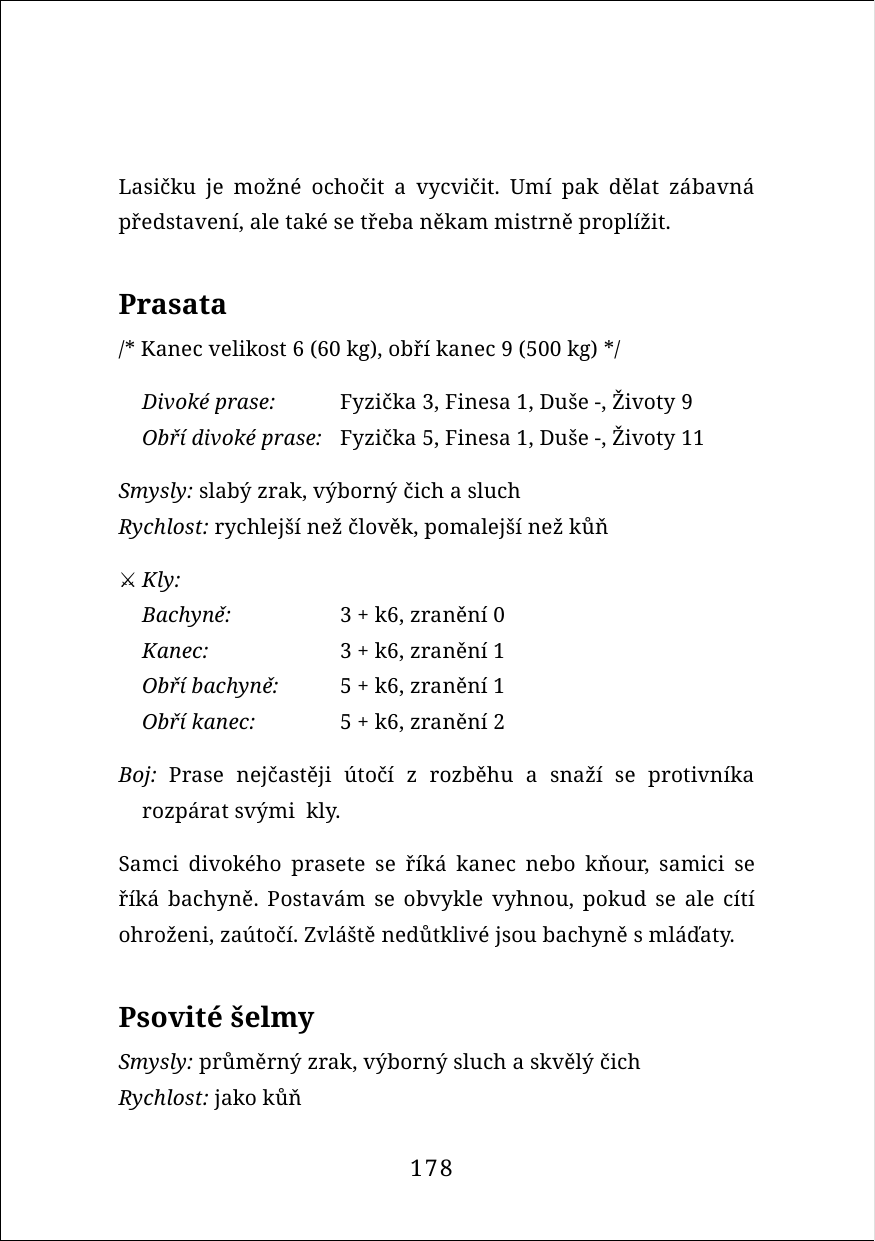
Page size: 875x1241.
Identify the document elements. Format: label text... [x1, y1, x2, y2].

text Smysly: průměrný zrak, výborný sluch a skvělý čich [118, 1047, 756, 1076]
text Rychlost: jako kůň [118, 1083, 756, 1111]
text Rychlost: rychlejší než člověk, pomalejší než kůň [118, 512, 756, 540]
text Obří bachyně: 5 + k6, zranění 1 [142, 672, 756, 700]
text Kanec: 3 + k6, zranění 1 [142, 636, 756, 664]
text ⚔ Kly: [118, 565, 756, 593]
text Samci divokého prasete se říká kanec nebo kňour, samici se říká bachyně. Postavám se obvykle vyhnou, pokud se ale cítí ohroženi, zaútočí. Zvláště nedůtklivé jsou bachyně s mláďaty. [118, 849, 756, 948]
subtitle Psovité šelmy [118, 997, 756, 1035]
text Obří divoké prase: Fyzička 5, Finesa 1, Duše -, Životy 11 [142, 423, 756, 451]
subtitle Prasata [118, 284, 756, 322]
text Smysly: slabý zrak, výborný čich a sluch [118, 476, 756, 505]
text /* Kanec velikost 6 (60 kg), obří kanec 9 (500 kg) */ [118, 334, 756, 363]
text Obří kanec: 5 + k6, zranění 2 [142, 707, 756, 736]
text Divoké prase: Fyzička 3, Finesa 1, Duše -, Životy 9 [142, 387, 756, 416]
text Boj: Prase nejčastěji útočí z rozběhu a snaží se protivníka rozpárat svými kly. [118, 760, 756, 824]
text Lasičku je možné ochočit a vycvičit. Umí pak dělat zábavná představení, ale také se třeba někam mistrně proplížit. [118, 172, 756, 236]
text Bachyně: 3 + k6, zranění 0 [142, 601, 756, 629]
